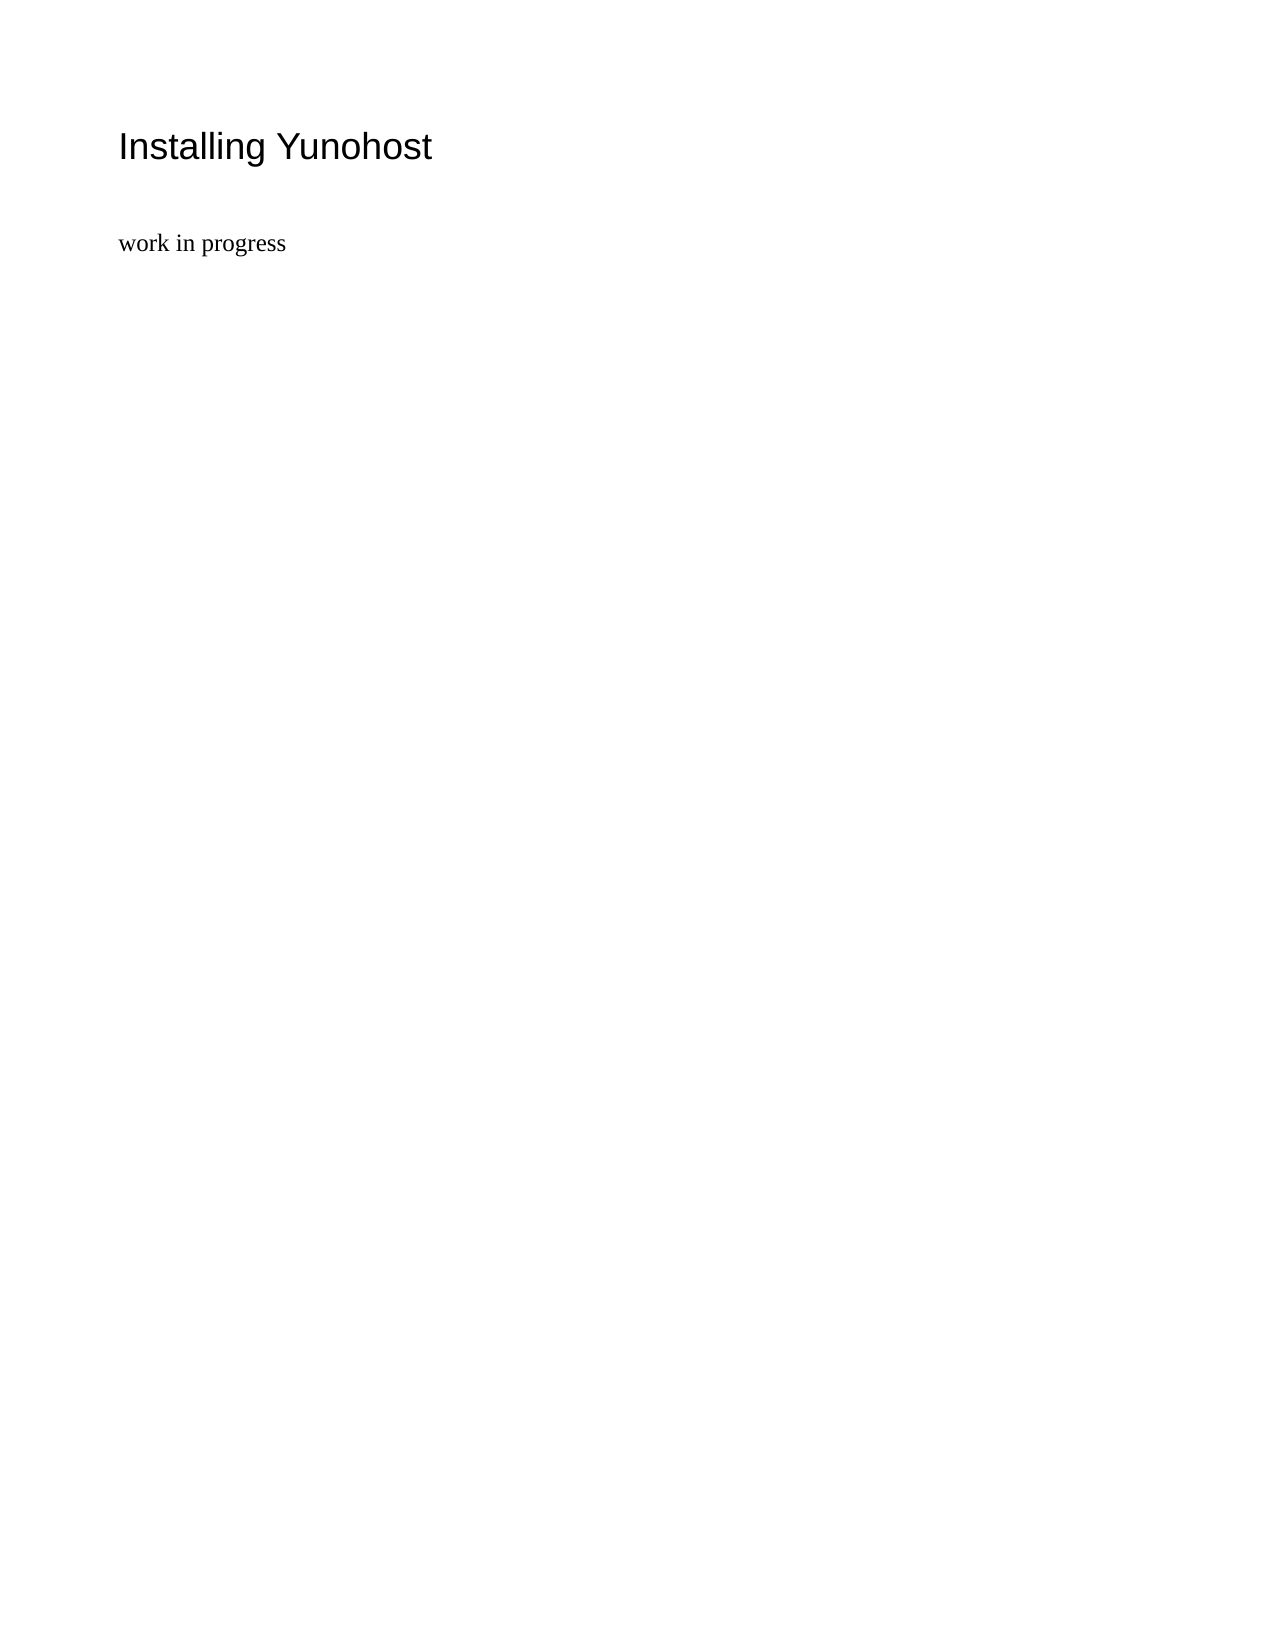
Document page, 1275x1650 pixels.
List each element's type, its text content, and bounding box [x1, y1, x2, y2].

text work in progress [118, 228, 1157, 256]
subtitle Installing Yunohost [118, 124, 1157, 167]
